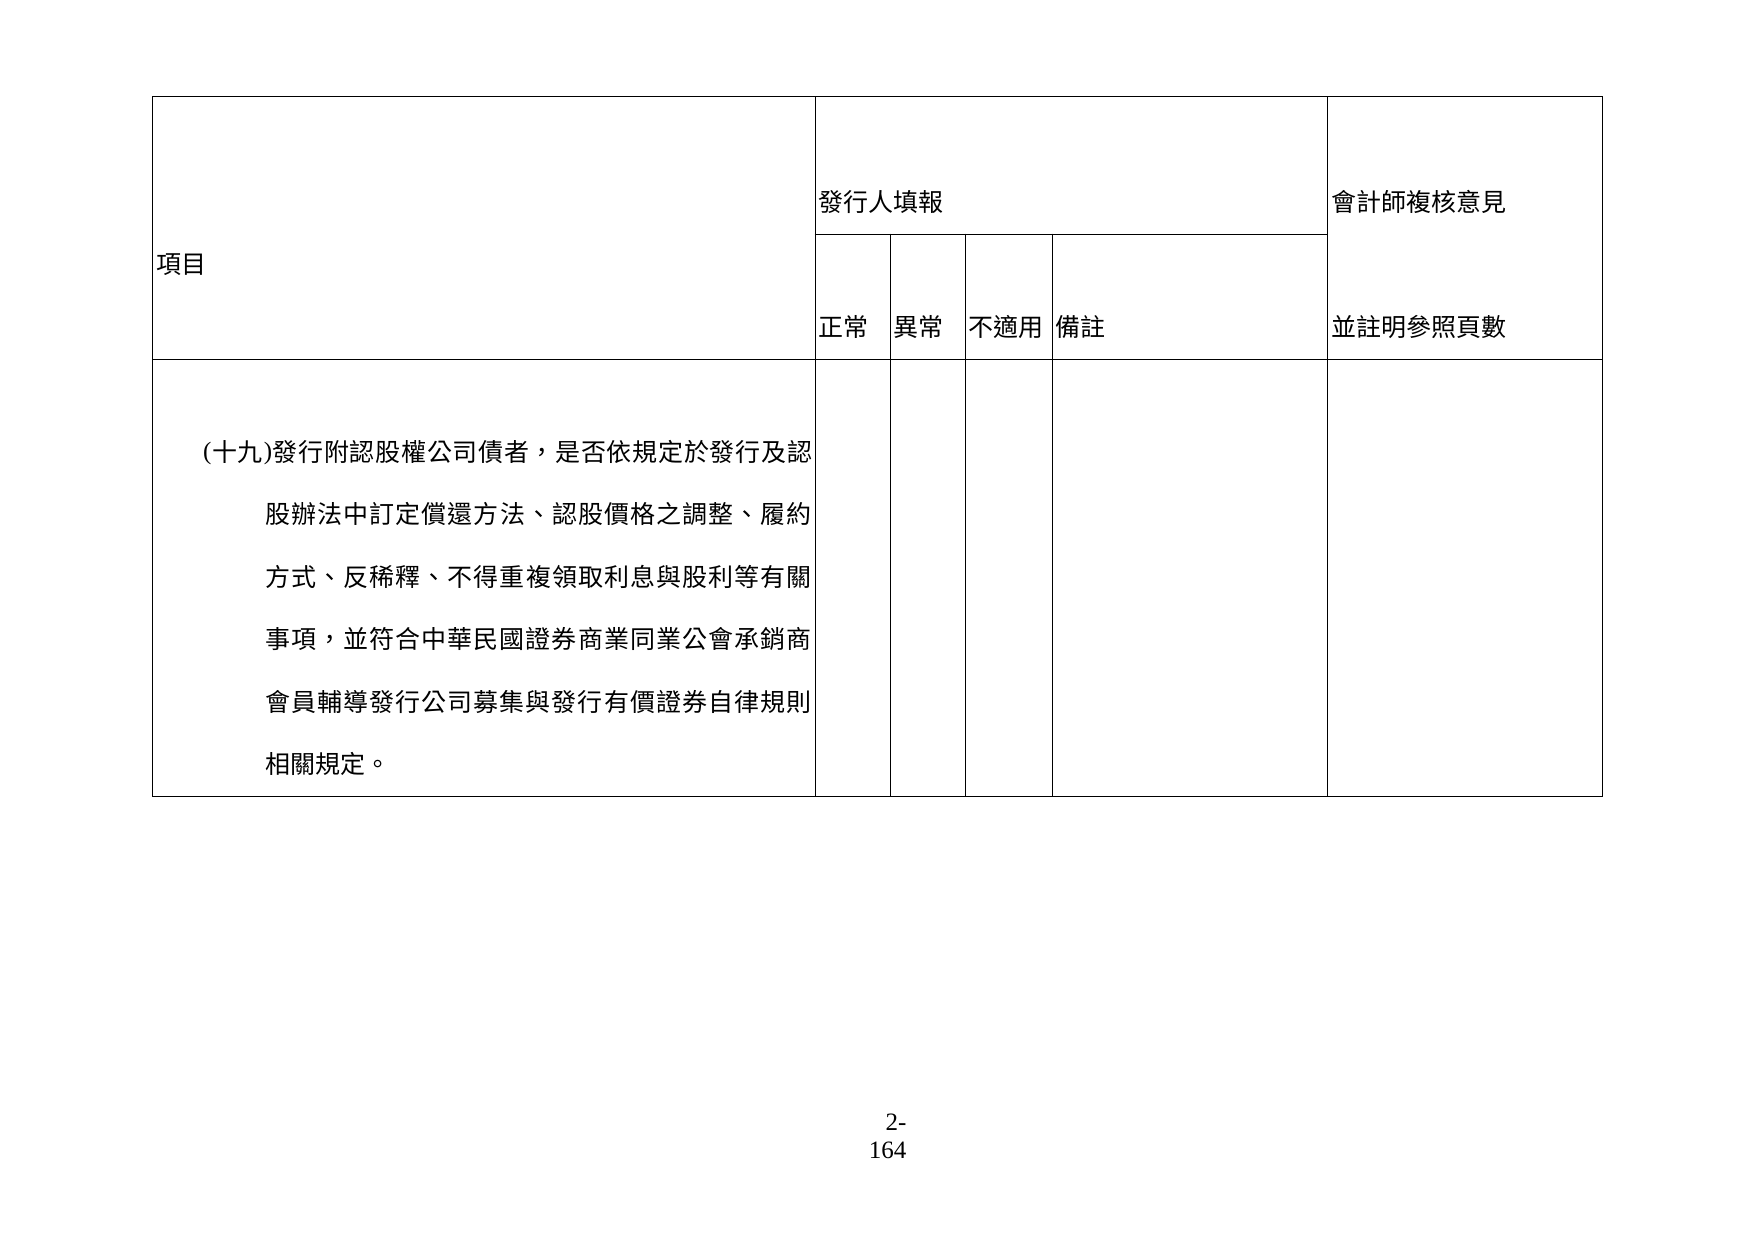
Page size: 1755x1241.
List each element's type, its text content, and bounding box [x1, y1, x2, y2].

table_header 發行人填報 [816, 97, 1327, 233]
table_cell [816, 360, 890, 796]
table_cell [1328, 360, 1602, 796]
table_cell 備註 [1053, 235, 1327, 358]
table_header 會計師複核意見 並註明參照頁數 [1328, 97, 1602, 358]
table_cell (十九)發行附認股權公司債者，是否依規定於發行及認股辦法中訂定償還方法、認股價格之調整、履約方式、反稀釋、不得重複領取利息與股利等有關事項，並符合中華民國證券商業同業公會承銷商會員輔導發行公司募集與發行有價證券自律規則相關規定。 [153, 360, 815, 796]
table_cell 正常 [816, 235, 890, 358]
table_cell 異常 [891, 235, 965, 358]
table_cell [1053, 360, 1327, 796]
table_cell 不適用 [966, 235, 1052, 358]
table_cell [966, 360, 1052, 796]
table_cell [891, 360, 965, 796]
table_header 項目 [153, 97, 815, 358]
